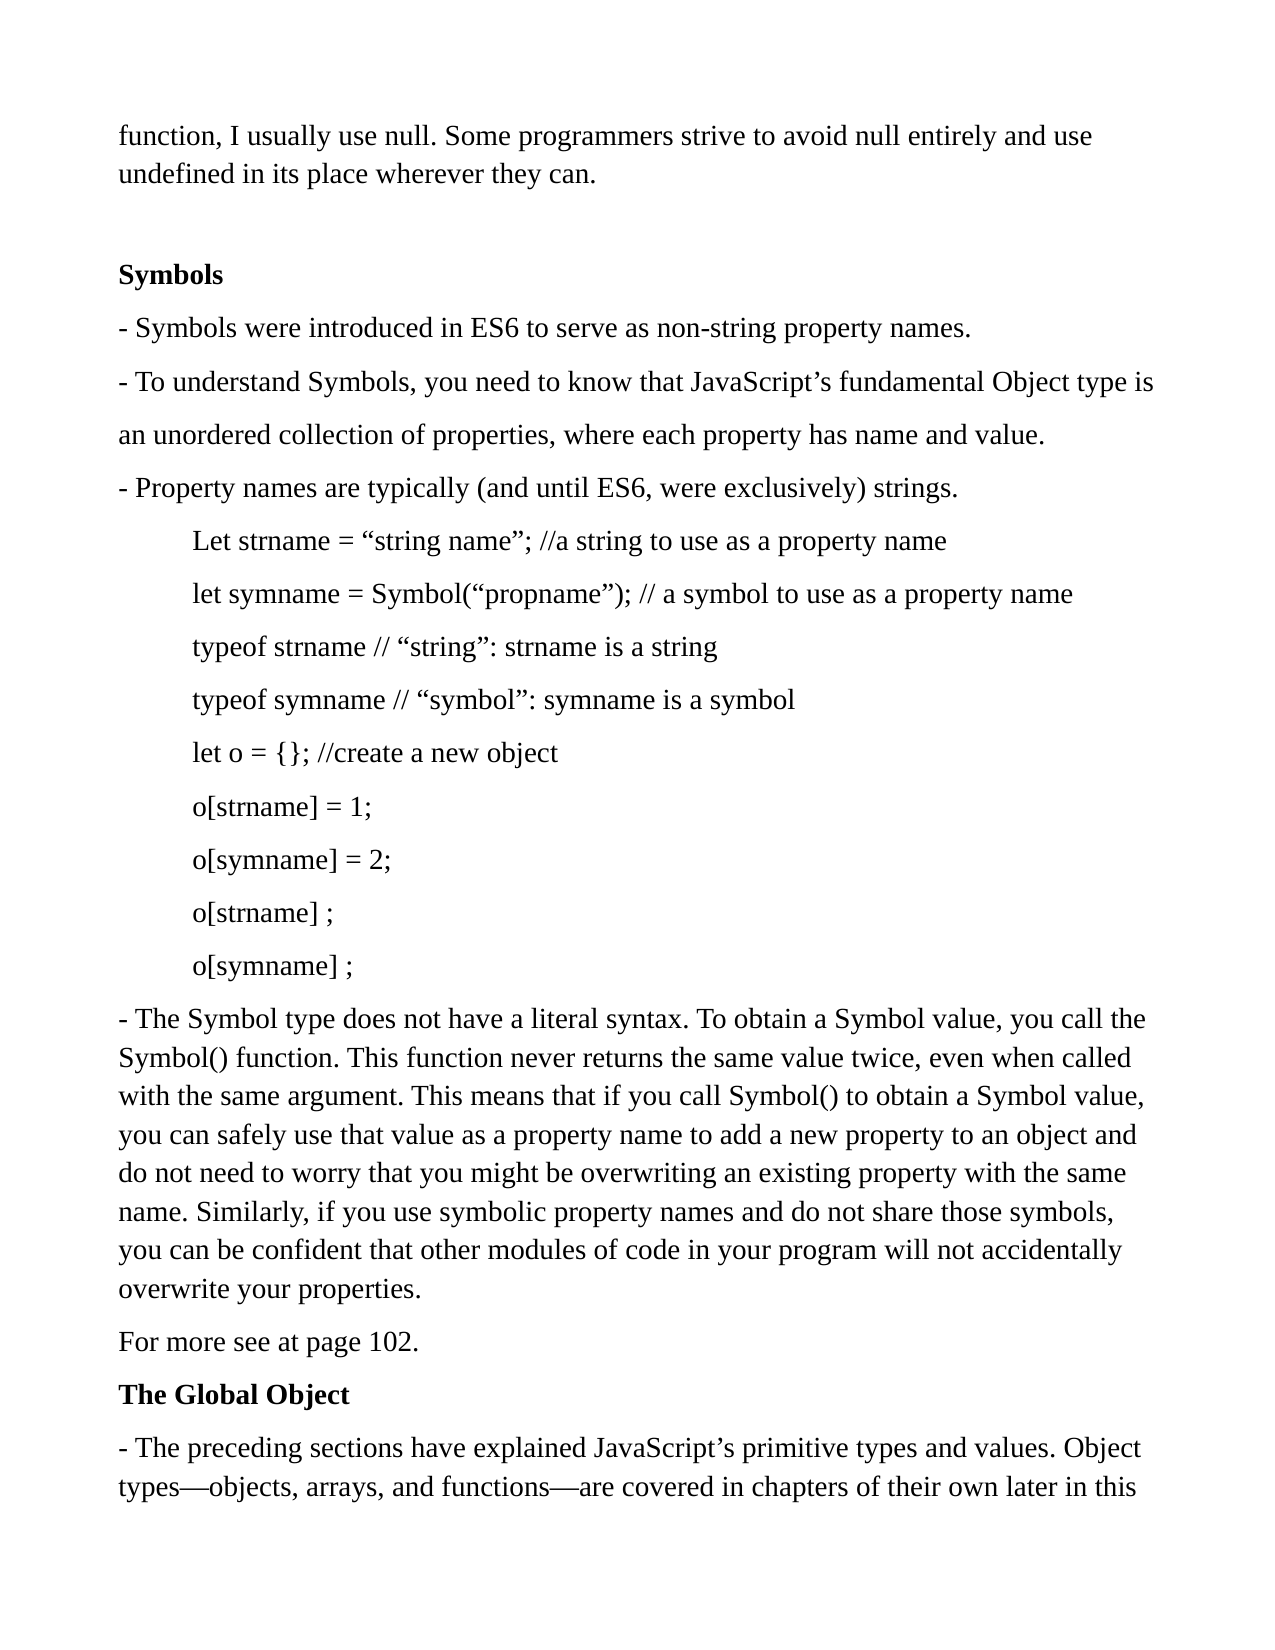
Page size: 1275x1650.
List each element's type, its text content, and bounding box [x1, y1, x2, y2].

text - The preceding sections have explained JavaScript’s primitive types and values. Object types—objects, arrays, and functions—are covered in chapters of their own later in this [118, 1430, 1157, 1502]
text typeof strname // “string”: strname is a string [118, 629, 1157, 663]
text let symname = Symbol(“propname”); // a symbol to use as a property name [118, 576, 1157, 610]
text o[strname] ; [118, 895, 1157, 928]
text o[symname] = 2; [118, 842, 1157, 875]
text - Symbols were introduced in ES6 to serve as non-string property names. [118, 311, 1157, 344]
text - The Symbol type does not have a literal syntax. To obtain a Symbol value, you call the Symbol() function. This function never returns the same value twice, even when called with the same argument. This means that if you call Symbol() to obtain a Symbol value, you can safely use that value as a property name to add a new property to an object and do not need to worry that you might be overwriting an existing property with the same name. Similarly, if you use symbolic property names and do not share those symbols, you can be confident that other modules of code in your program will not accidentally overwrite your properties. [118, 1001, 1157, 1304]
text Symbols [118, 257, 1157, 291]
text - Property names are typically (and until ES6, were exclusively) strings. [118, 470, 1157, 503]
text function, I usually use null. Some programmers strive to avoid null entirely and use undefined in its place wherever they can. [118, 118, 1157, 190]
text typeof symname // “symbol”: symname is a symbol [118, 682, 1157, 716]
text o[symname] ; [118, 948, 1157, 982]
text Let strname = “string name”; //a string to use as a property name [118, 523, 1157, 557]
text let o = {}; //create a new object [118, 736, 1157, 769]
text The Global Object [118, 1377, 1157, 1411]
text an unordered collection of properties, where each property has name and value. [118, 417, 1157, 450]
text o[strname] = 1; [118, 789, 1157, 822]
text For more see at page 102. [118, 1324, 1157, 1358]
text - To understand Symbols, you need to know that JavaScript’s fundamental Object type is [118, 364, 1157, 397]
